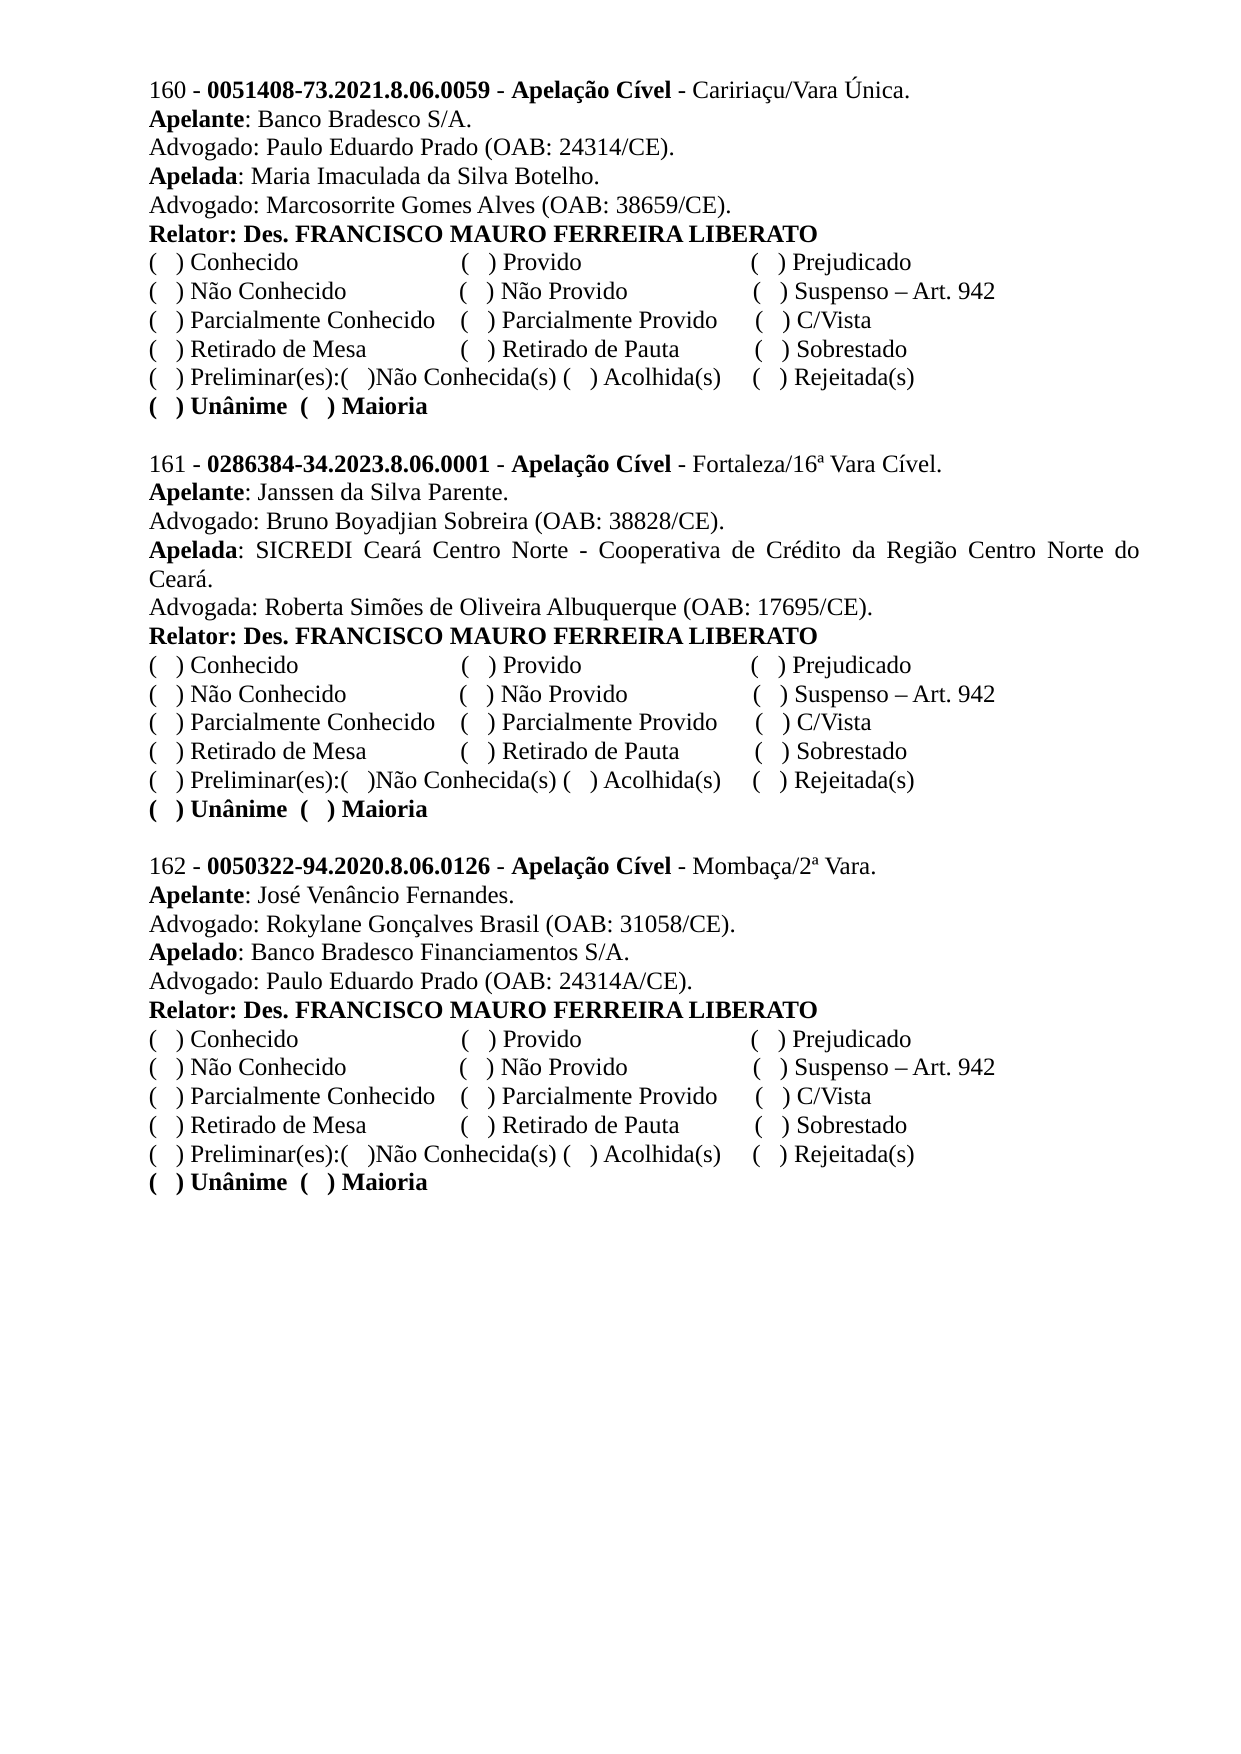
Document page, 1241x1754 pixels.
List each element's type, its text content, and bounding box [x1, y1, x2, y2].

text Apelante: Banco Bradesco S/A. [148, 104, 1141, 132]
text ( ) Parcialmente Conhecido ( ) Parcialmente Provido ( ) C/Vista [148, 1081, 1158, 1110]
text ( ) Conhecido ( ) Provido ( ) Prejudicado [148, 247, 1141, 276]
text Apelado: Banco Bradesco Financiamentos S/A. [148, 937, 1141, 966]
text Apelante: José Venâncio Fernandes. [148, 880, 1141, 909]
text Advogado: Paulo Eduardo Prado (OAB: 24314A/CE). [148, 966, 1141, 995]
text ( ) Não Conhecido ( ) Não Provido ( ) Suspenso – Art. 942 [148, 1052, 1158, 1081]
text Apelada: Maria Imaculada da Silva Botelho. [148, 161, 1141, 190]
text Relator: Des. FRANCISCO MAURO FERREIRA LIBERATO [148, 621, 1141, 650]
text Relator: Des. FRANCISCO MAURO FERREIRA LIBERATO [148, 995, 1141, 1024]
text 161 - 0286384-34.2023.8.06.0001 - Apelação Cível - Fortaleza/16ª Vara Cível. [148, 449, 1141, 477]
text ( ) Não Conhecido ( ) Não Provido ( ) Suspenso – Art. 942 [148, 679, 1158, 707]
text Advogado: Paulo Eduardo Prado (OAB: 24314/CE). [148, 132, 1141, 161]
text ( ) Preliminar(es):( )Não Conhecida(s) ( ) Acolhida(s) ( ) Rejeitada(s) [148, 1139, 1158, 1167]
text Advogado: Rokylane Gonçalves Brasil (OAB: 31058/CE). [148, 909, 1141, 937]
text ( ) Unânime ( ) Maioria [148, 794, 1158, 822]
text Advogado: Bruno Boyadjian Sobreira (OAB: 38828/CE). [148, 506, 1141, 535]
text ( ) Parcialmente Conhecido ( ) Parcialmente Provido ( ) C/Vista [148, 305, 1158, 334]
text Relator: Des. FRANCISCO MAURO FERREIRA LIBERATO [148, 219, 1141, 247]
text Advogada: Roberta Simões de Oliveira Albuquerque (OAB: 17695/CE). [148, 592, 1141, 621]
text Apelante: Janssen da Silva Parente. [148, 477, 1141, 506]
text ( ) Retirado de Mesa ( ) Retirado de Pauta ( ) Sobrestado [148, 1110, 1158, 1139]
text Apelada: SICREDI Ceará Centro Norte - Cooperativa de Crédito da Região Centro Norte do Ceará. [148, 535, 1141, 592]
text ( ) Conhecido ( ) Provido ( ) Prejudicado [148, 650, 1141, 679]
text 162 - 0050322-94.2020.8.06.0126 - Apelação Cível - Mombaça/2ª Vara. [148, 851, 1141, 880]
text ( ) Retirado de Mesa ( ) Retirado de Pauta ( ) Sobrestado [148, 334, 1158, 362]
text ( ) Parcialmente Conhecido ( ) Parcialmente Provido ( ) C/Vista [148, 707, 1158, 736]
text ( ) Conhecido ( ) Provido ( ) Prejudicado [148, 1024, 1141, 1052]
text ( ) Não Conhecido ( ) Não Provido ( ) Suspenso – Art. 942 [148, 276, 1158, 305]
text ( ) Unânime ( ) Maioria [148, 391, 1158, 420]
text ( ) Preliminar(es):( )Não Conhecida(s) ( ) Acolhida(s) ( ) Rejeitada(s) [148, 765, 1158, 794]
text Advogado: Marcosorrite Gomes Alves (OAB: 38659/CE). [148, 190, 1141, 219]
text ( ) Preliminar(es):( )Não Conhecida(s) ( ) Acolhida(s) ( ) Rejeitada(s) [148, 362, 1158, 391]
text ( ) Retirado de Mesa ( ) Retirado de Pauta ( ) Sobrestado [148, 736, 1158, 765]
text 160 - 0051408-73.2021.8.06.0059 - Apelação Cível - Caririaçu/Vara Única. [148, 75, 1141, 104]
text ( ) Unânime ( ) Maioria [148, 1167, 1158, 1196]
